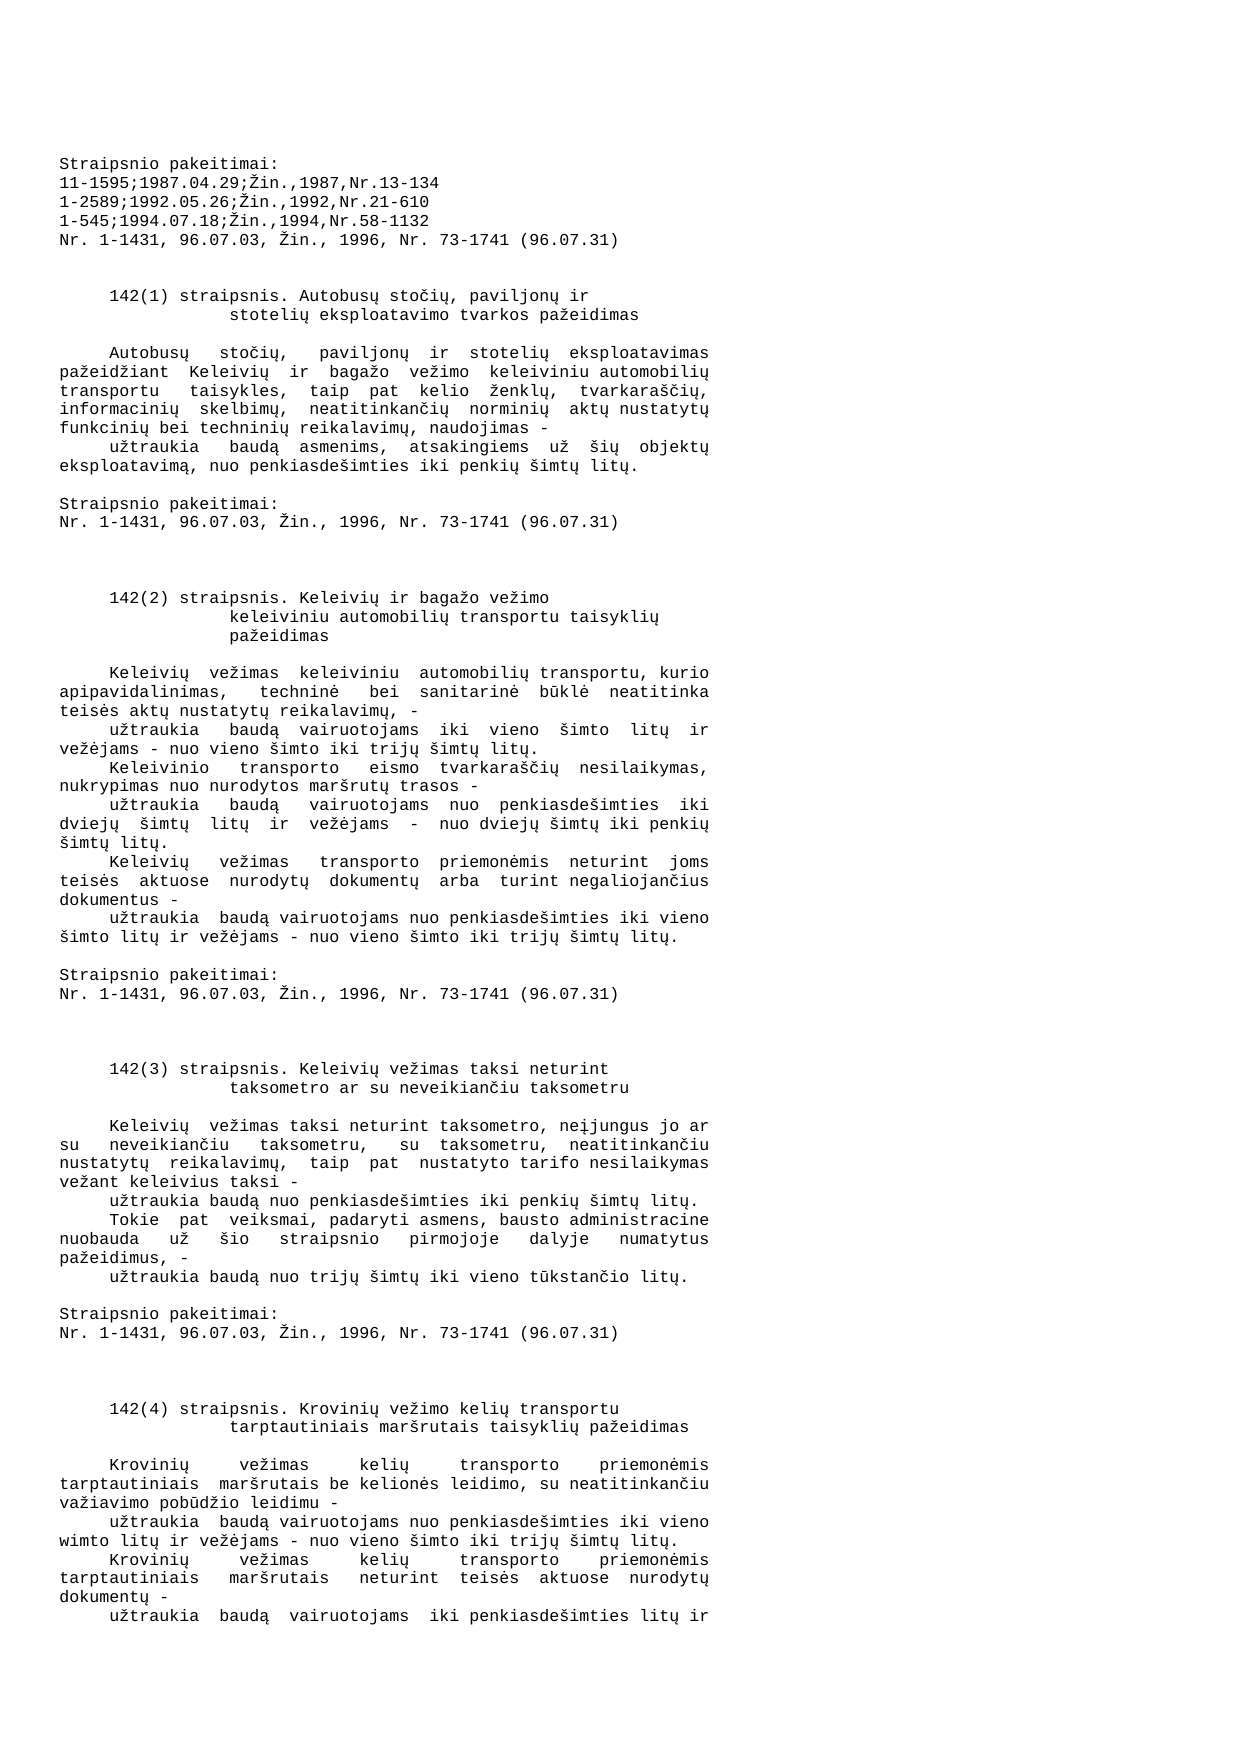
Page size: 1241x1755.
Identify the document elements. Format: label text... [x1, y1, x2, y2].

text tarptautiniais maršrutais taisyklių pažeidimas [59, 1419, 1122, 1438]
text šimtų litų. [59, 834, 1122, 853]
text su neveikiančiu taksometru, su taksometru, neatitinkančiu [59, 1136, 1122, 1155]
text teisės aktų nustatytų reikalavimų, - [59, 703, 1122, 721]
text Keleivių vežimas transporto priemonėmis neturint joms [59, 853, 1122, 872]
text tarptautiniais maršrutais be kelionės leidimo, su neatitinkančiu [59, 1476, 1122, 1494]
text vežėjams - nuo vieno šimto iki trijų šimtų litų. [59, 740, 1122, 759]
text šimto litų ir vežėjams - nuo vieno šimto iki trijų šimtų litų. [59, 929, 1122, 948]
text pažeidžiant Keleivių ir bagažo vežimo keleiviniu automobilių [59, 363, 1122, 382]
text tarptautiniais maršrutais neturint teisės aktuose nurodytų [59, 1570, 1122, 1589]
text dokumentus - [59, 891, 1122, 910]
text 142(1) straipsnis. Autobusų stočių, paviljonų ir [59, 288, 1122, 307]
text 142(4) straipsnis. Krovinių vežimo kelių transportu [59, 1400, 1122, 1419]
text stotelių eksploatavimo tvarkos pažeidimas [59, 307, 1122, 326]
text užtraukia baudą vairuotojams nuo penkiasdešimties iki [59, 797, 1122, 816]
text užtraukia baudą nuo penkiasdešimties iki penkių šimtų litų. [59, 1193, 1122, 1212]
text Straipsnio pakeitimai: [59, 156, 1122, 175]
text Autobusų stočių, paviljonų ir stotelių eksploatavimas [59, 344, 1122, 363]
text nukrypimas nuo nurodytos maršrutų trasos - [59, 778, 1122, 797]
text Nr. 1-1431, 96.07.03, Žin., 1996, Nr. 73-1741 (96.07.31) [59, 231, 1122, 250]
text važiavimo pobūdžio leidimu - [59, 1494, 1122, 1513]
text teisės aktuose nurodytų dokumentų arba turint negaliojančius [59, 872, 1122, 891]
text 1-2589;1992.05.26;Žin.,1992,Nr.21-610 [59, 193, 1122, 212]
text 1-545;1994.07.18;Žin.,1994,Nr.58-1132 [59, 212, 1122, 231]
text 142(3) straipsnis. Keleivių vežimas taksi neturint [59, 1061, 1122, 1080]
text Nr. 1-1431, 96.07.03, Žin., 1996, Nr. 73-1741 (96.07.31) [59, 1325, 1122, 1344]
text 142(2) straipsnis. Keleivių ir bagažo vežimo [59, 589, 1122, 608]
text nuobauda už šio straipsnio pirmojoje dalyje numatytus [59, 1231, 1122, 1249]
text Nr. 1-1431, 96.07.03, Žin., 1996, Nr. 73-1741 (96.07.31) [59, 985, 1122, 1004]
text wimto litų ir vežėjams - nuo vieno šimto iki trijų šimtų litų. [59, 1532, 1122, 1551]
text Straipsnio pakeitimai: [59, 1306, 1122, 1325]
text keleiviniu automobilių transportu taisyklių [59, 608, 1122, 627]
text užtraukia baudą nuo trijų šimtų iki vieno tūkstančio litų. [59, 1268, 1122, 1287]
text Keleivių vežimas taksi neturint taksometro, neįjungus jo ar [59, 1117, 1122, 1136]
text Krovinių vežimas kelių transporto priemonėmis [59, 1551, 1122, 1570]
text Keleivių vežimas keleiviniu automobilių transportu, kurio [59, 665, 1122, 684]
text užtraukia baudą asmenims, atsakingiems už šių objektų [59, 439, 1122, 457]
text dokumentų - [59, 1589, 1122, 1608]
text pažeidimus, - [59, 1249, 1122, 1268]
text dviejų šimtų litų ir vežėjams - nuo dviejų šimtų iki penkių [59, 816, 1122, 834]
text eksploatavimą, nuo penkiasdešimties iki penkių šimtų litų. [59, 457, 1122, 476]
text pažeidimas [59, 627, 1122, 646]
text Nr. 1-1431, 96.07.03, Žin., 1996, Nr. 73-1741 (96.07.31) [59, 514, 1122, 533]
text Krovinių vežimas kelių transporto priemonėmis [59, 1457, 1122, 1476]
text informacinių skelbimų, neatitinkančių norminių aktų nustatytų [59, 401, 1122, 420]
text Tokie pat veiksmai, padaryti asmens, bausto administracine [59, 1212, 1122, 1231]
text užtraukia baudą vairuotojams nuo penkiasdešimties iki vieno [59, 1513, 1122, 1532]
text taksometro ar su neveikiančiu taksometru [59, 1080, 1122, 1098]
text apipavidalinimas, techninė bei sanitarinė būklė neatitinka [59, 684, 1122, 703]
text nustatytų reikalavimų, taip pat nustatyto tarifo nesilaikymas [59, 1155, 1122, 1174]
text Keleivinio transporto eismo tvarkaraščių nesilaikymas, [59, 759, 1122, 778]
text Straipsnio pakeitimai: [59, 967, 1122, 985]
text vežant keleivius taksi - [59, 1174, 1122, 1193]
text užtraukia baudą vairuotojams nuo penkiasdešimties iki vieno [59, 910, 1122, 929]
text funkcinių bei techninių reikalavimų, naudojimas - [59, 420, 1122, 439]
text 11-1595;1987.04.29;Žin.,1987,Nr.13-134 [59, 175, 1122, 193]
text užtraukia baudą vairuotojams iki penkiasdešimties litų ir [59, 1608, 1122, 1626]
text transportu taisykles, taip pat kelio ženklų, tvarkaraščių, [59, 382, 1122, 401]
text užtraukia baudą vairuotojams iki vieno šimto litų ir [59, 721, 1122, 740]
text Straipsnio pakeitimai: [59, 495, 1122, 514]
